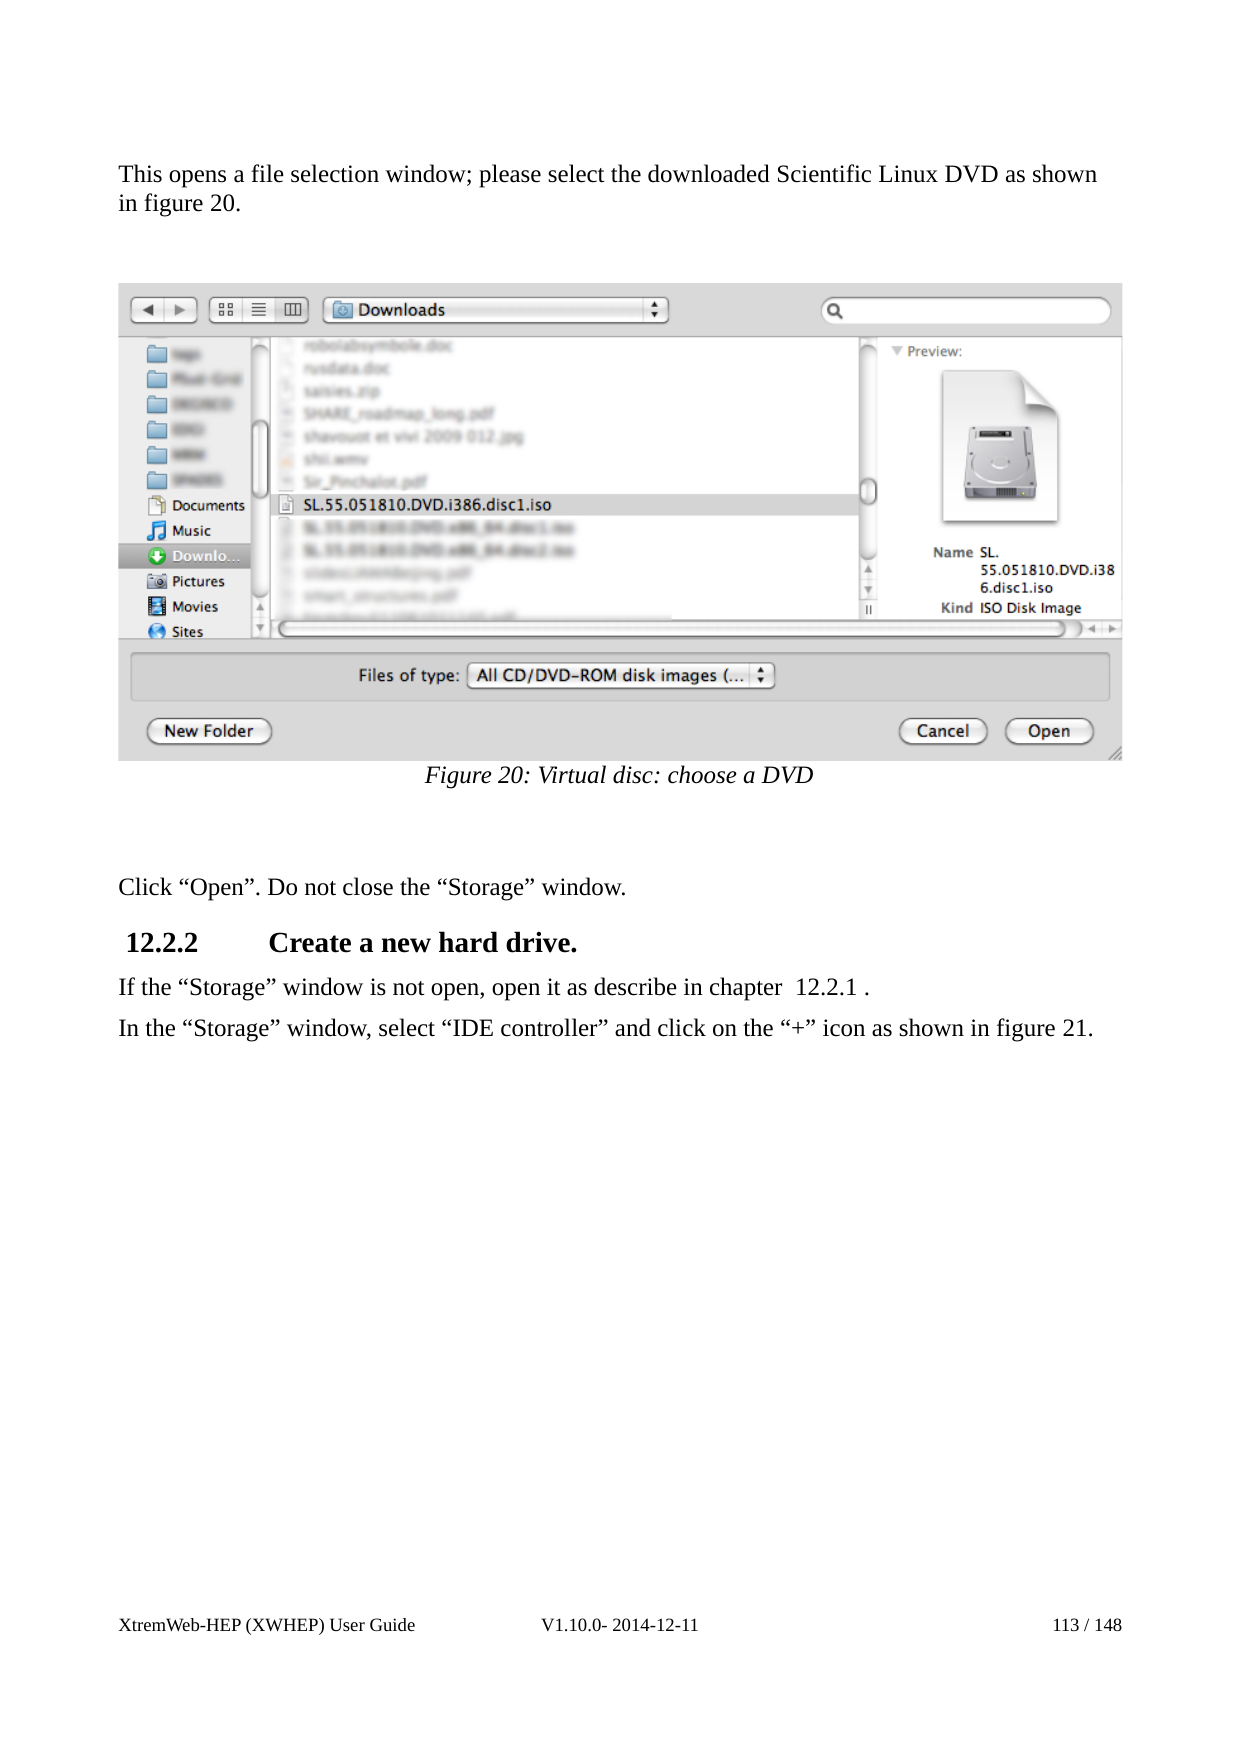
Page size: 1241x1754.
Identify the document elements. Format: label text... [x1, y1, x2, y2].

text This opens a file selection window; please select the downloaded Scientific Linux DVD as shown in figure 20. [118, 159, 1122, 217]
subtitle Create a new hard drive. [118, 926, 1122, 959]
text Click “Open”. Do not close the “Storage” window. [118, 872, 1122, 901]
picture [118, 283, 1123, 761]
text If the “Storage” window is not open, open it as describe in chapter 12.2.1. [118, 972, 1122, 1000]
text In the “Storage” window, select “IDE controller” and click on the “+” icon as shown in figure 21. [118, 1013, 1122, 1042]
text Figure 20: Virtual disc: choose a DVD [118, 761, 1122, 789]
